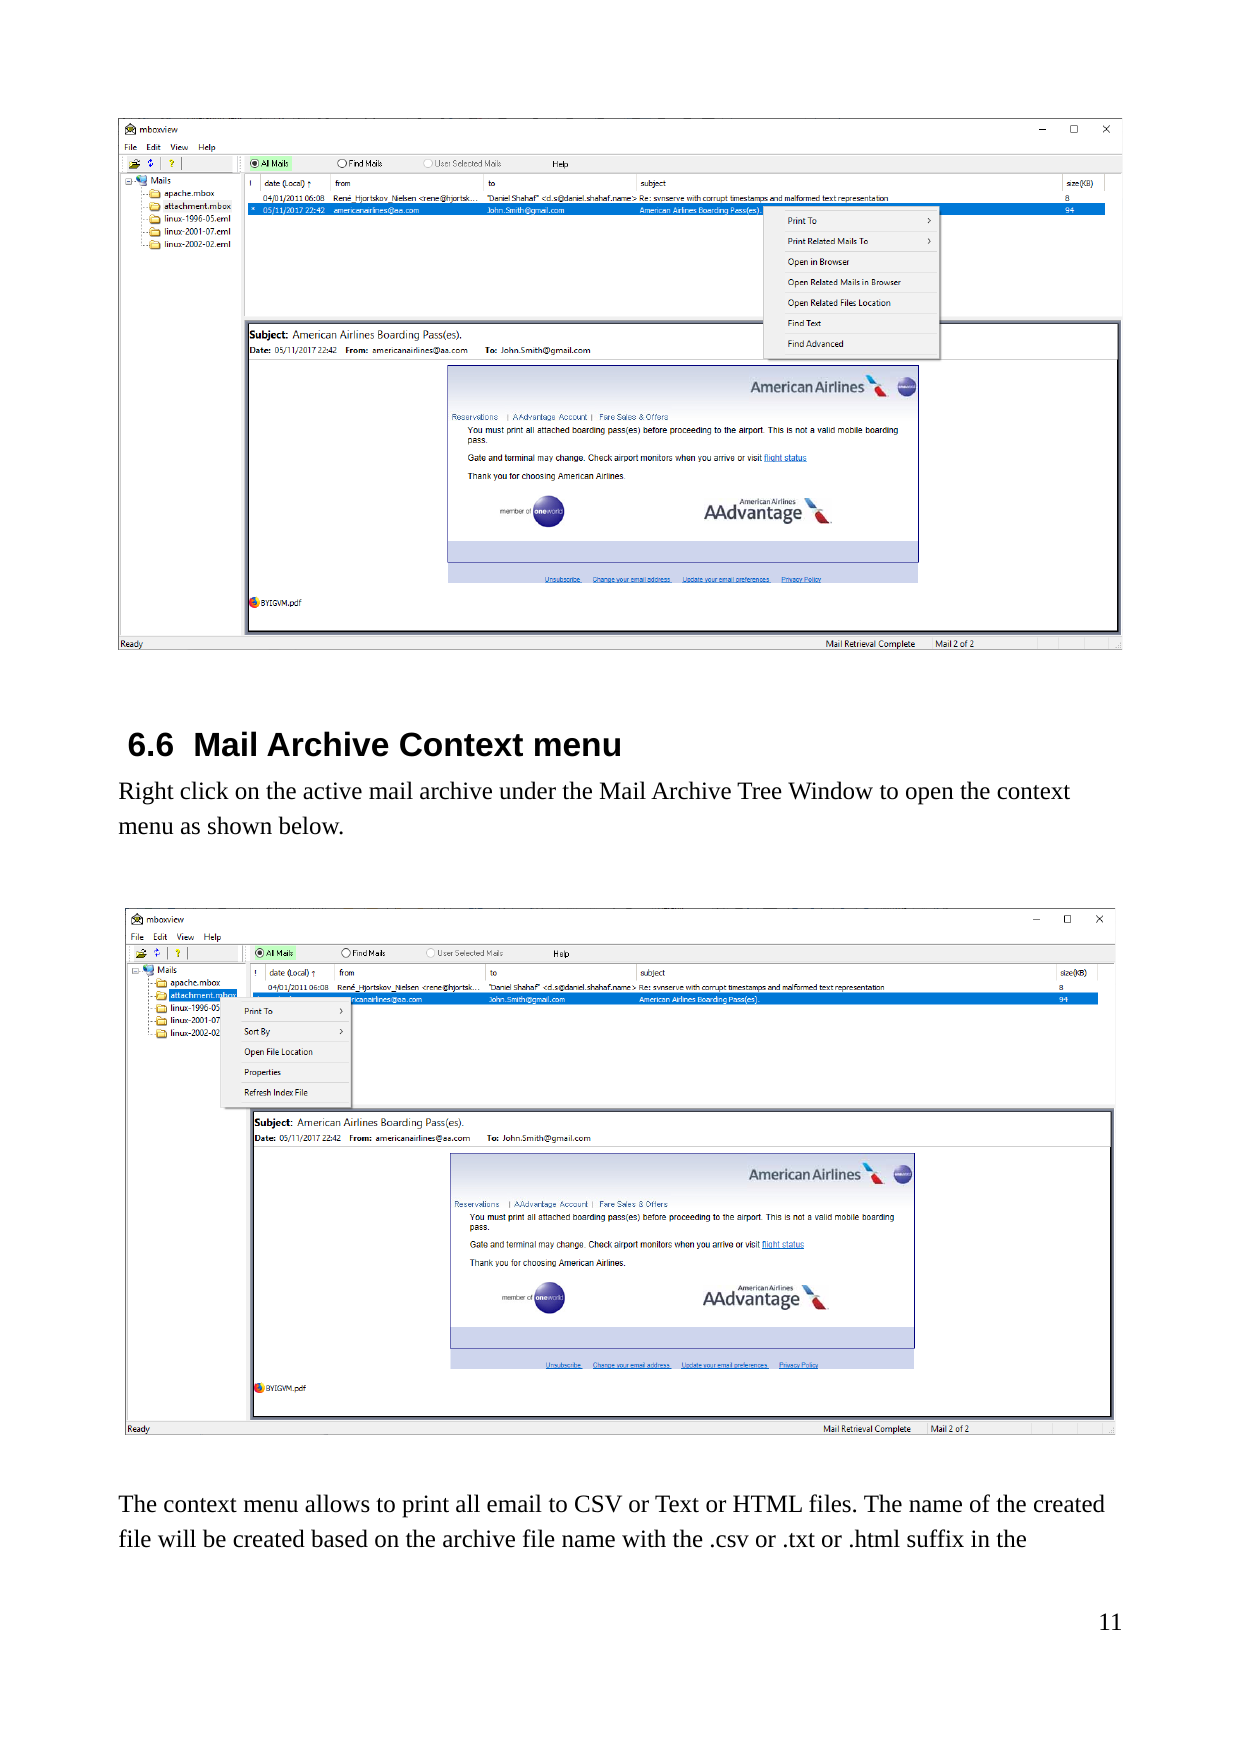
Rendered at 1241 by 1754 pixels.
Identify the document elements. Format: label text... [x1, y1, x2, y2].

subtitle Mail Archive Context menu [118, 725, 1122, 764]
text Right click on the active mail archive under the Mail Archive Tree Window to open the context menu as shown below. [118, 776, 1122, 839]
text The context menu allows to print all email to CSV or Text or HTML files. The name of the created file will be created based on the archive file name with the .csv or .txt or .html suffix in the [118, 1489, 1122, 1553]
picture [125, 908, 1116, 1435]
picture [118, 118, 1123, 650]
